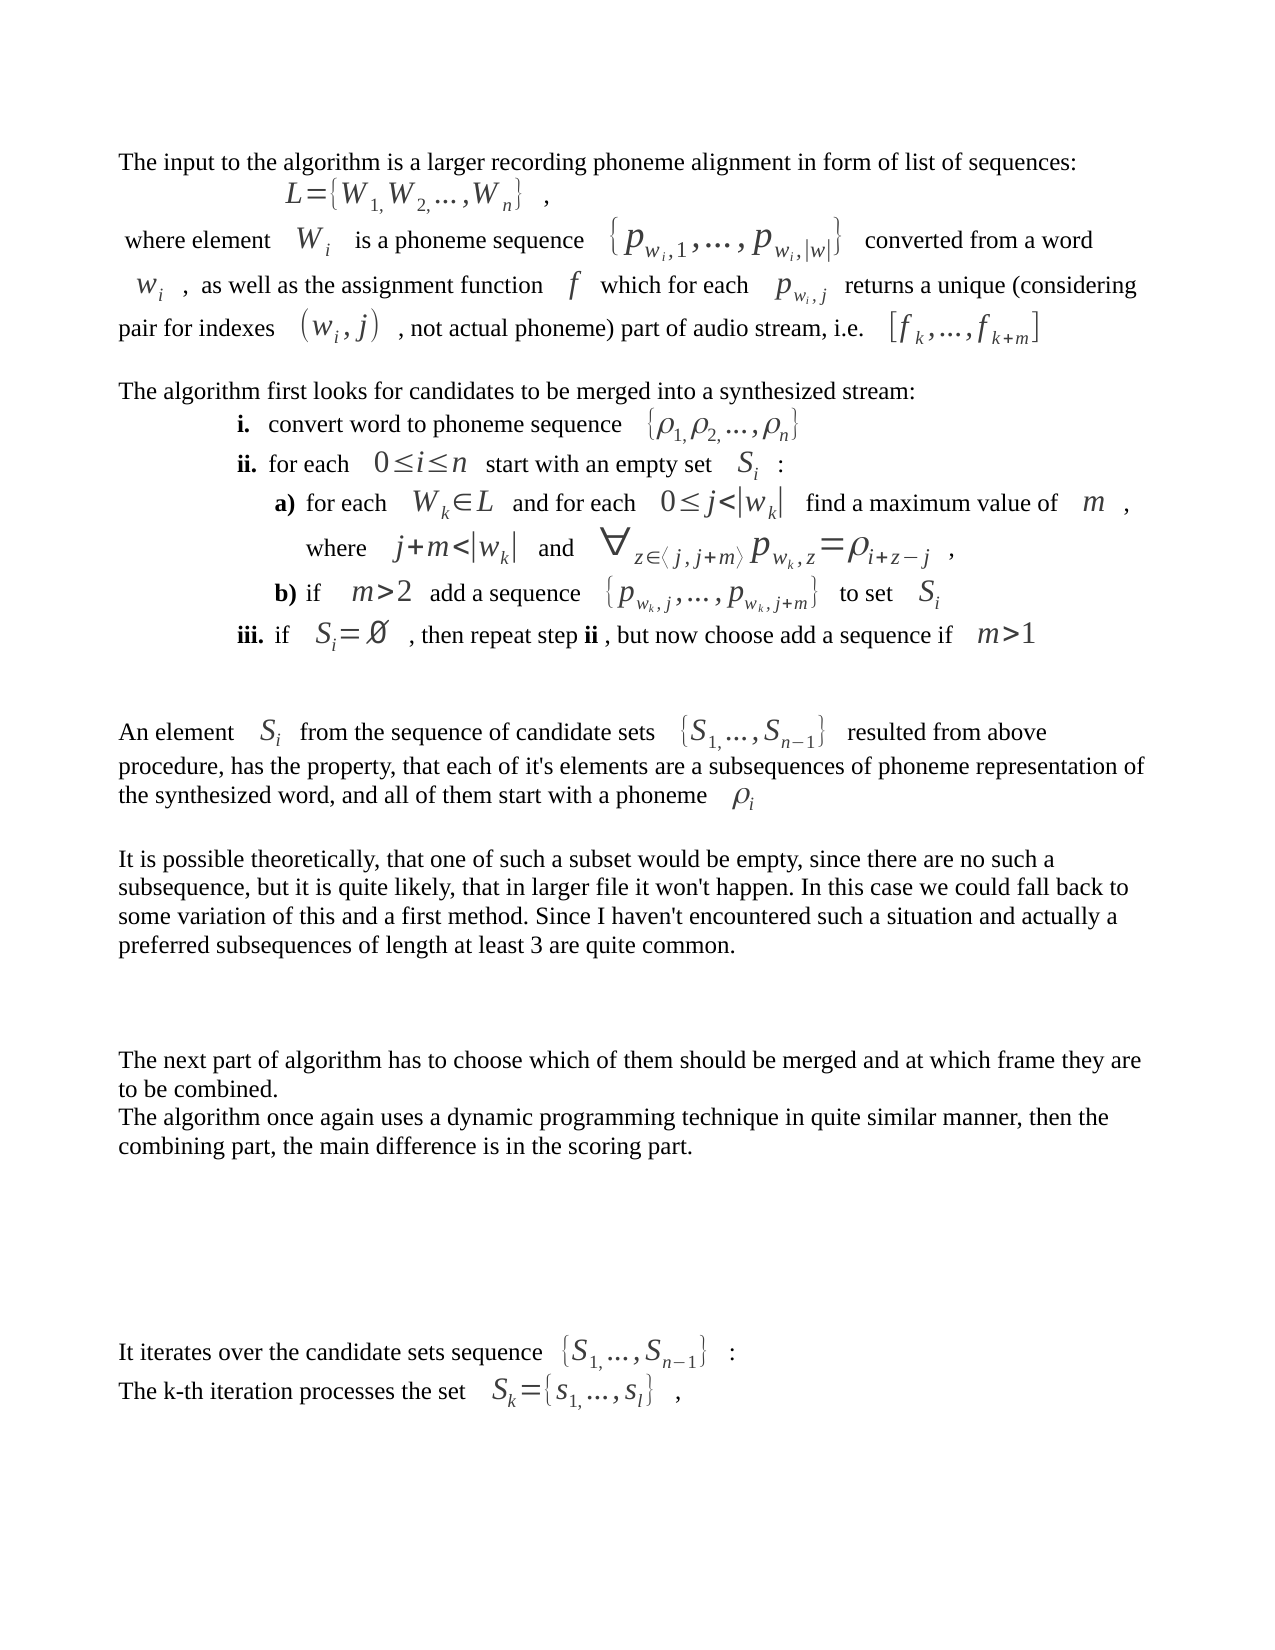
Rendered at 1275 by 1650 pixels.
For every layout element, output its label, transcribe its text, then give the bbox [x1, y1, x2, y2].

text It iterates over the candidate sets sequence: [118, 1332, 1157, 1372]
text It is possible theoretically, that one of such a subset would be empty, since there are no such a subsequence, but it is quite likely, that in larger file it won't happen. In this case we could fall back to some variation of this and a first method. Since I haven't encountered such a situation and actually a preferred subsequences of length at least 3 are quite common. [118, 844, 1157, 959]
text An element from the sequence of candidate sets resulted from above procedure, has the property, that each of it's elements are a subsequences of phoneme representation of the synthesized word, and all of them start with a phoneme [118, 712, 1157, 815]
list if , then repeat step ii , but now choose add a sequence if [231, 615, 1157, 655]
list convert word to phoneme sequence [231, 405, 1157, 444]
text The algorithm first looks for candidates to be merged into a synthesized stream: [118, 376, 1157, 405]
list if add a sequence to set [268, 573, 1157, 615]
text The next part of algorithm has to choose which of them should be merged and at which frame they are to be combined. [118, 1045, 1157, 1102]
list for each start with an empty set : [231, 444, 1157, 483]
text The k-th iteration processes the set , [118, 1372, 1157, 1411]
text where element is a phoneme sequence converted from a word , as well as the assignment function which for each returns a unique (considering pair for indexes , not actual phoneme) part of audio stream, i.e. [118, 215, 1157, 347]
text The algorithm once again uses a dynamic programming technique in quite similar manner, then the combining part, the main difference is in the scoring part. [118, 1102, 1157, 1160]
text The input to the algorithm is a larger recording phoneme alignment in form of list of sequences: [118, 147, 1157, 176]
text , [118, 176, 1157, 215]
list for each and for each find a maximum value of , where and , [268, 483, 1157, 573]
